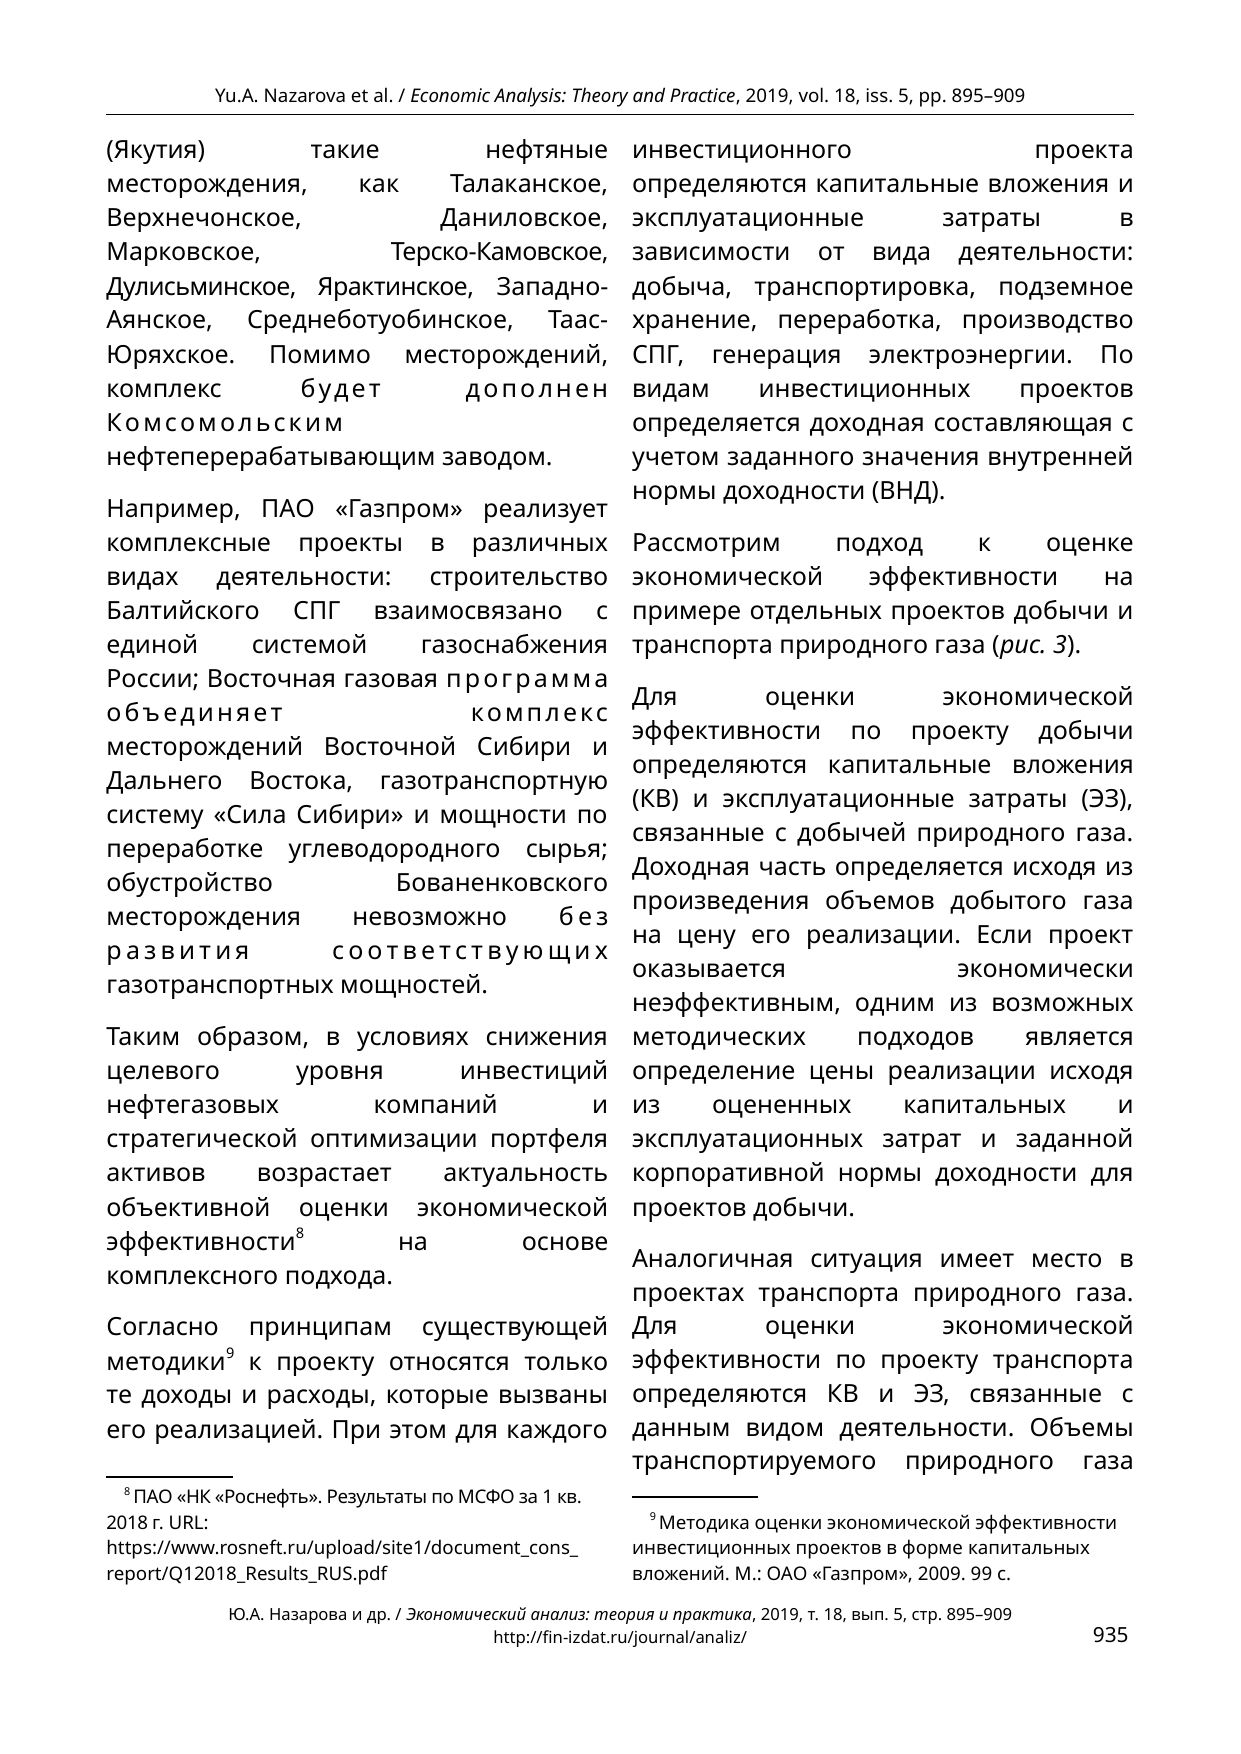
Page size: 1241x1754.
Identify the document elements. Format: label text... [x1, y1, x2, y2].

text Согласно принципам существующей методики к проекту относятся только те доходы и расходы, которые вызваны его реализацией. При этом для каждого [106, 1309, 608, 1445]
text инвестиционного проекта определяются капитальные вложения и эксплуатационные затраты в зависимости от вида деятельности: добыча, транспортировка, подземное хранение, переработка, производство СПГ, генерация электроэнергии. По видам инвестиционных проектов определяется доходная составляющая с учетом заданного значения внутренней нормы доходности (ВНД). [632, 132, 1134, 507]
text Методика оценки экономической эффективности инвестиционных проектов в форме капитальных вложений. М.: ОАО «Газпром», 2009. 99 с. [632, 1509, 1134, 1586]
text (Якутия) такие нефтяные месторождения, как Талаканское, Верхнечонское, Даниловское, Марковское, Терско-Камовское, Дулисьминское, Ярактинское, Западно-Аянское, Среднеботуобинское, Таас-Юряхское. Помимо месторождений, комплекс будет дополнен Комсомольским нефтеперерабатывающим заводом. [106, 132, 608, 472]
text Рассмотрим подход к оценке экономической эффективности на примере отдельных проектов добычи и транспорта природного газа (рис. 3). [632, 524, 1134, 661]
text Таким образом, в условиях снижения целевого уровня инвестиций нефтегазовых компаний и стратегической оптимизации портфеля активов возрастает актуальность объективной оценки экономической эффективности на основе комплексного подхода. [106, 1019, 608, 1291]
text Аналогичная ситуация имеет место в проектах транспорта природного газа. Для оценки экономической эффективности по проекту транспорта определяются КВ и ЭЗ, связанные с данным видом деятельности. Объемы транспортируемого природного газа [632, 1241, 1134, 1477]
text ПАО «НК «Роснефть». Результаты по МСФО за 1 кв. 2018 г. URL: https://www.rosneft.ru/upload/site1/document_cons_ report/Q12018_Results_RUS.pdf [106, 1483, 608, 1586]
text Например, ПАО «Газпром» реализует комплексные проекты в различных видах деятельности: строительство Балтийского СПГ взаимосвязано с единой системой газоснабжения России; Восточная газовая программа объединяет комплекс месторождений Восточной Сибири и Дальнего Востока, газотранспортную систему «Сила Сибири» и мощности по переработке углеводородного сырья; обустройство Бованенковского месторождения невозможно без развития соответствующих газотранспортных мощностей. [106, 490, 608, 1001]
text Для оценки экономической эффективности по проекту добычи определяются капитальные вложения (КВ) и эксплуатационные затраты (ЭЗ), связанные с добычей природного газа. Доходная часть определяется исходя из произведения объемов добытого газа на цену его реализации. Если проект оказывается экономически неэффективным, одним из возможных методических подходов является определение цены реализации исходя из оцененных капитальных и эксплуатационных затрат и заданной корпоративной нормы доходности для проектов добычи. [632, 678, 1134, 1223]
